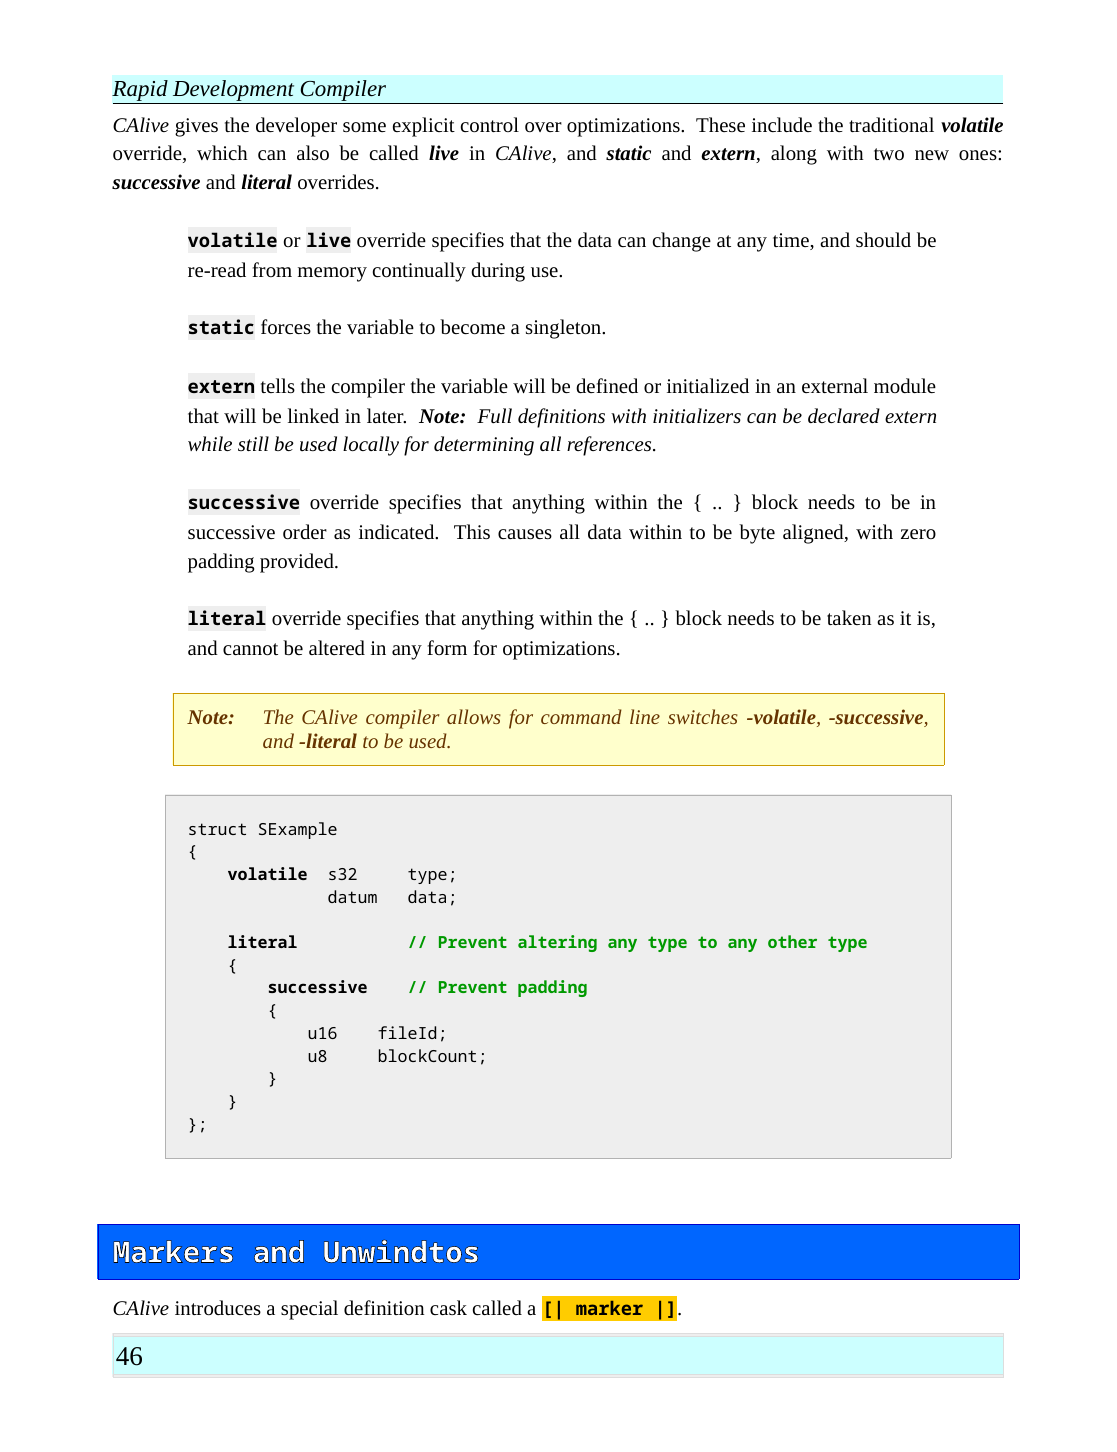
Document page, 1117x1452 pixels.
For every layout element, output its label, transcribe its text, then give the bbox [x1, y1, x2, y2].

text CAlive introduces a special definition cask called a [| marker |]. [112, 1296, 1003, 1321]
text CAlive gives the developer some explicit control over optimizations. These include the traditional volatile override, which can also be called live in CAlive, and static and extern, along with two new ones: successive and literal overrides. [112, 112, 1003, 194]
text successive override specifies that anything within the { .. } block needs to be in successive order as indicated. This causes all data within to be byte aligned, with zero padding provided. [187, 489, 938, 573]
text extern tells the compiler the variable will be defined or initialized in an external module that will be linked in later. Note: Full definitions with initializers can be declared extern while still be used locally for determining all references. [187, 373, 938, 456]
text Note: The CAlive compiler allows for command line switches -volatile, -successive, and -literal to be used. [174, 694, 944, 765]
subtitle Markers and Unwindtos [99, 1225, 1019, 1279]
text volatile or live override specifies that the data can change at any time, and should be re-read from memory continually during use. [187, 227, 938, 282]
text static forces the variable to become a singleton. [187, 314, 938, 340]
text struct SExample { volatile s32 type; datum data; literal // Prevent altering any type to any other type { successive // Prevent padding { u16 fileId; u8 blockCount; } } }; [166, 796, 951, 1158]
text literal override specifies that anything within the { .. } block needs to be taken as it is, and cannot be altered in any form for optimizations. [187, 606, 938, 660]
